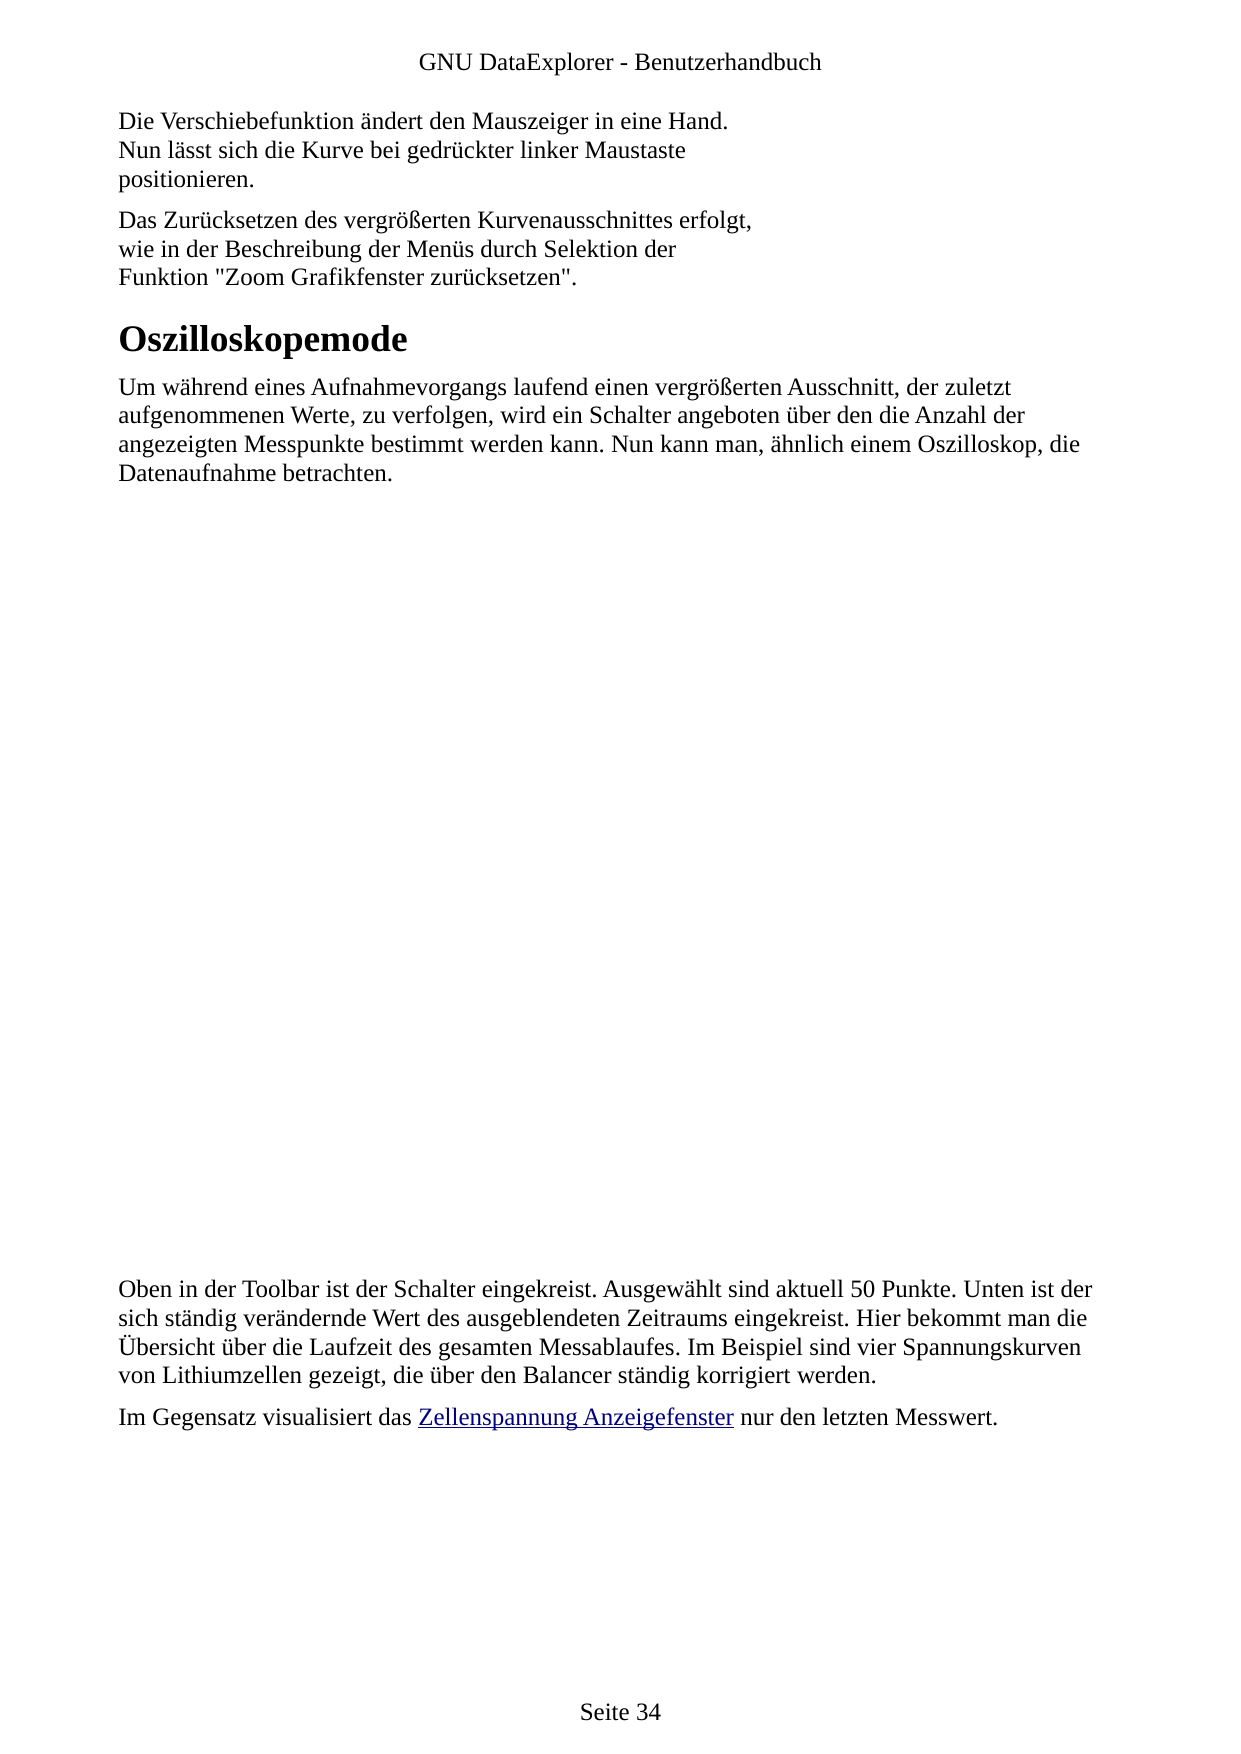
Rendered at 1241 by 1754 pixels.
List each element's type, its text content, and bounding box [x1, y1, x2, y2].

text Im Gegensatz visualisiert das Zellenspannung Anzeigefenster nur den letzten Messwert. [118, 1402, 1122, 1430]
subtitle Oszilloskopemode [118, 316, 1122, 359]
text Um während eines Aufnahmevorgangs laufend einen vergrößerten Ausschnitt, der zuletzt aufgenommenen Werte, zu verfolgen, wird ein Schalter angeboten über den die Anzahl der angezeigten Messpunkte bestimmt werden kann. Nun kann man, ähnlich einem Oszilloskop, die Datenaufnahme betrachten. [118, 372, 1122, 487]
text Oben in der Toolbar ist der Schalter eingekreist. Ausgewählt sind aktuell 50 Punkte. Unten ist der sich ständig verändernde Wert des ausgeblendeten Zeitraums eingekreist. Hier bekommt man die Übersicht über die Laufzeit des gesamten Messablaufes. Im Beispiel sind vier Spannungskurven von Lithiumzellen gezeigt, die über den Balancer ständig korrigiert werden. [118, 1274, 1122, 1389]
text Die Verschiebefunktion ändert den Mauszeiger in eine Hand. Nun lässt sich die Kurve bei gedrückter linker Maustaste positionieren. [118, 106, 1122, 192]
text Das Zurücksetzen des vergrößerten Kurvenausschnittes erfolgt, wie in der Beschreibung der Menüs durch Selektion der Funktion "Zoom Grafikfenster zurücksetzen". [118, 205, 1122, 291]
